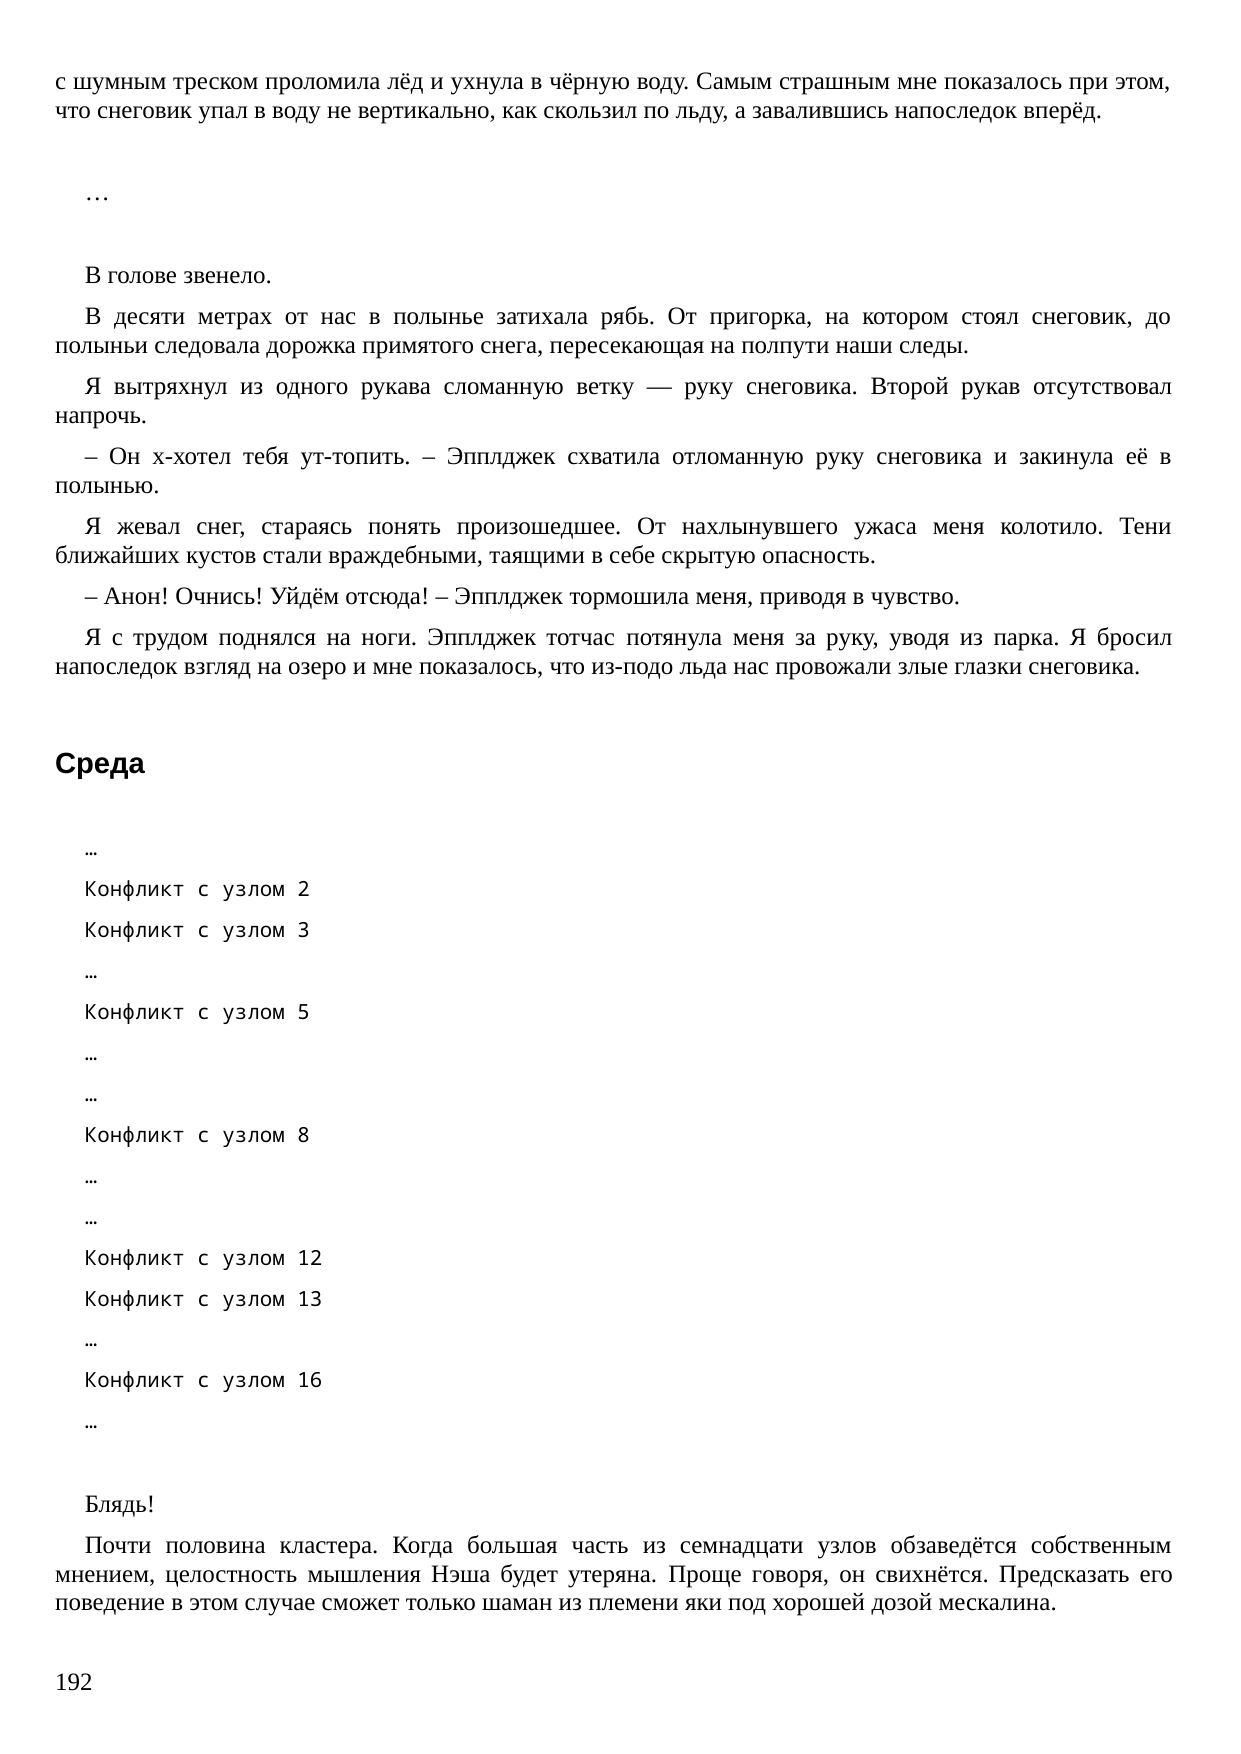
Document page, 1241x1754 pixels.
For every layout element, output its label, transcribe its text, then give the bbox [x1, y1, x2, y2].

text Конфликт с узлом 16 [55, 1366, 1173, 1394]
text В голове звенело. [55, 260, 1173, 288]
text … [55, 1202, 1173, 1230]
text Конфликт с узлом 5 [55, 997, 1173, 1026]
text Конфликт с узлом 3 [55, 915, 1173, 944]
text Я жевал снег, стараясь понять произошедшее. От нахлынувшего ужаса меня колотило. Тени ближайших кустов стали враждебными, таящими в себе скрытую опасность. [55, 511, 1173, 568]
text Блядь! [55, 1489, 1173, 1517]
text … [55, 1324, 1173, 1353]
text Я с трудом поднялся на ноги. Эпплджек тотчас потянула меня за руку, уводя из парка. Я бросил напоследок взгляд на озеро и мне показалось, что из-подо льда нас провожали злые глазки снеговика. [55, 622, 1173, 680]
text … [55, 833, 1173, 862]
text Я вытряхнул из одного рукава сломанную ветку — руку снеговика. Второй рукав отсутствовал напрочь. [55, 371, 1173, 428]
text Конфликт с узлом 2 [55, 874, 1173, 903]
text Конфликт с узлом 12 [55, 1243, 1173, 1271]
subtitle Среда [55, 746, 1173, 779]
text … [55, 956, 1173, 984]
text … [55, 1038, 1173, 1066]
text Конфликт с узлом 8 [55, 1120, 1173, 1148]
text … [55, 1079, 1173, 1107]
text … [55, 1161, 1173, 1189]
text … [55, 177, 1173, 206]
text – Анон! Очнись! Уйдём отсюда! – Эпплджек тормошила меня, приводя в чувство. [55, 581, 1173, 610]
text – Он х-хотел тебя ут-топить. – Эпплджек схватила отломанную руку снеговика и закинула её в полынью. [55, 441, 1173, 498]
text В десяти метрах от нас в полынье затихала рябь. От пригорка, на котором стоял снеговик, до полыньи следовала дорожка примятого снега, пересекающая на полпути наши следы. [55, 301, 1173, 358]
text Почти половина кластера. Когда большая часть из семнадцати узлов обзаведётся собственным мнением, целостность мышления Нэша будет утеряна. Проще говоря, он свихнётся. Предсказать его поведение в этом случае сможет только шаман из племени яки под хорошей дозой мескалина. [55, 1530, 1173, 1616]
text … [55, 1406, 1173, 1435]
text Конфликт с узлом 13 [55, 1284, 1173, 1312]
text с шумным треском проломила лёд и ухнула в чёрную воду. Самым страшным мне показалось при этом, что снеговик упал в воду не вертикально, как скользил по льду, а завалившись напоследок вперёд. [55, 66, 1173, 123]
